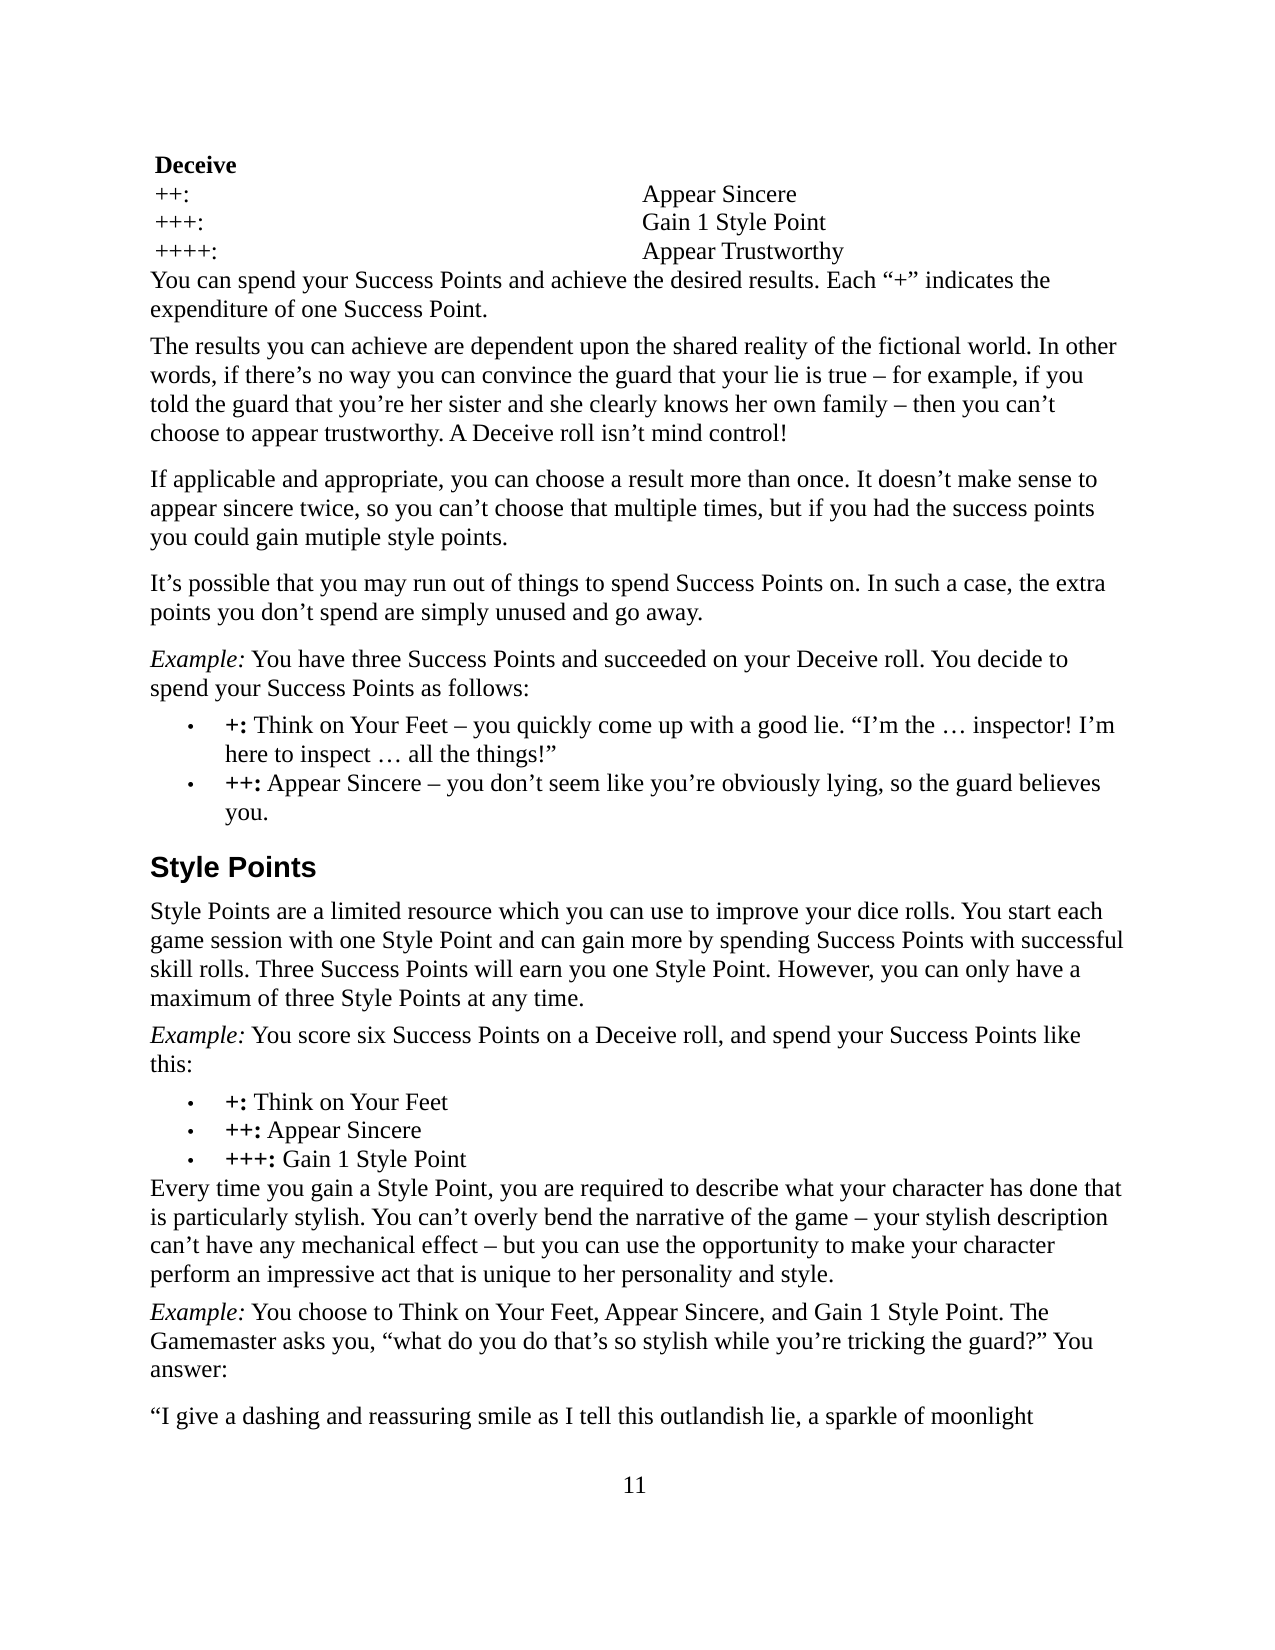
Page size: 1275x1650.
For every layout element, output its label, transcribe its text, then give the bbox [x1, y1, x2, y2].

text It’s possible that you may run out of things to spend Success Points on. In such a case, the extra points you don’t spend are simply unused and go away. [150, 568, 1125, 626]
text If applicable and appropriate, you can choose a result more than once. It doesn’t make sense to appear sincere twice, so you can’t choose that multiple times, but if you had the success points you could gain mutiple style points. [150, 464, 1125, 551]
text The results you can achieve are dependent upon the shared reality of the fictional world. In other words, if there’s no way you can convince the guard that your lie is true – for example, if you told the guard that you’re her sister and she clearly knows her own family – then you can’t choose to appear trustworthy. A Deceive roll isn’t mind control! [150, 331, 1125, 446]
text You can spend your Success Points and achieve the desired results. Each “+” indicates the expenditure of one Success Point. [150, 265, 1125, 322]
subtitle Style Points [150, 850, 1125, 884]
text Every time you gain a Style Point, you are required to describe what your character has done that is particularly stylish. You can’t overly bend the narrative of the game – your stylish description can’t have any mechanical effect – but you can use the opportunity to make your character perform an impressive act that is unique to her personality and style. [150, 1173, 1125, 1288]
list ++: Appear Sincere [187, 1116, 1125, 1144]
table_header Deceive [150, 150, 637, 179]
table_cell Appear Trustworthy [638, 236, 1125, 265]
table_cell Appear Sincere [638, 179, 1125, 207]
text Example: You choose to Think on Your Feet, Appear Sincere, and Gain 1 Style Point. The Gamemaster asks you, “what do you do that’s so stylish while you’re tricking the guard?” You answer: [150, 1297, 1125, 1383]
table_header [638, 150, 1125, 179]
table_cell ++++: [150, 236, 637, 265]
text Example: You score six Success Points on a Deceive roll, and spend your Success Points like this: [150, 1020, 1125, 1078]
text Style Points are a limited resource which you can use to improve your dice rolls. You start each game session with one Style Point and can gain more by spending Success Points with successful skill rolls. Three Success Points will earn you one Style Point. However, you can only have a maximum of three Style Points at any time. [150, 896, 1125, 1011]
table_cell Gain 1 Style Point [638, 208, 1125, 236]
list +: Think on Your Feet – you quickly come up with a good lie. “I’m the … inspector! I’m here to inspect … all the things!” [187, 710, 1125, 768]
list +: Think on Your Feet [187, 1087, 1125, 1116]
table_cell +++: [150, 208, 637, 236]
text Example: You have three Success Points and succeeded on your Deceive roll. You decide to spend your Success Points as follows: [150, 644, 1125, 701]
list ++: Appear Sincere – you don’t seem like you’re obviously lying, so the guard believes you. [187, 768, 1125, 825]
list +++: Gain 1 Style Point [187, 1144, 1125, 1173]
text “I give a dashing and reassuring smile as I tell this outlandish lie, a sparkle of moonlight [150, 1401, 1125, 1430]
table_cell ++: [150, 179, 637, 207]
